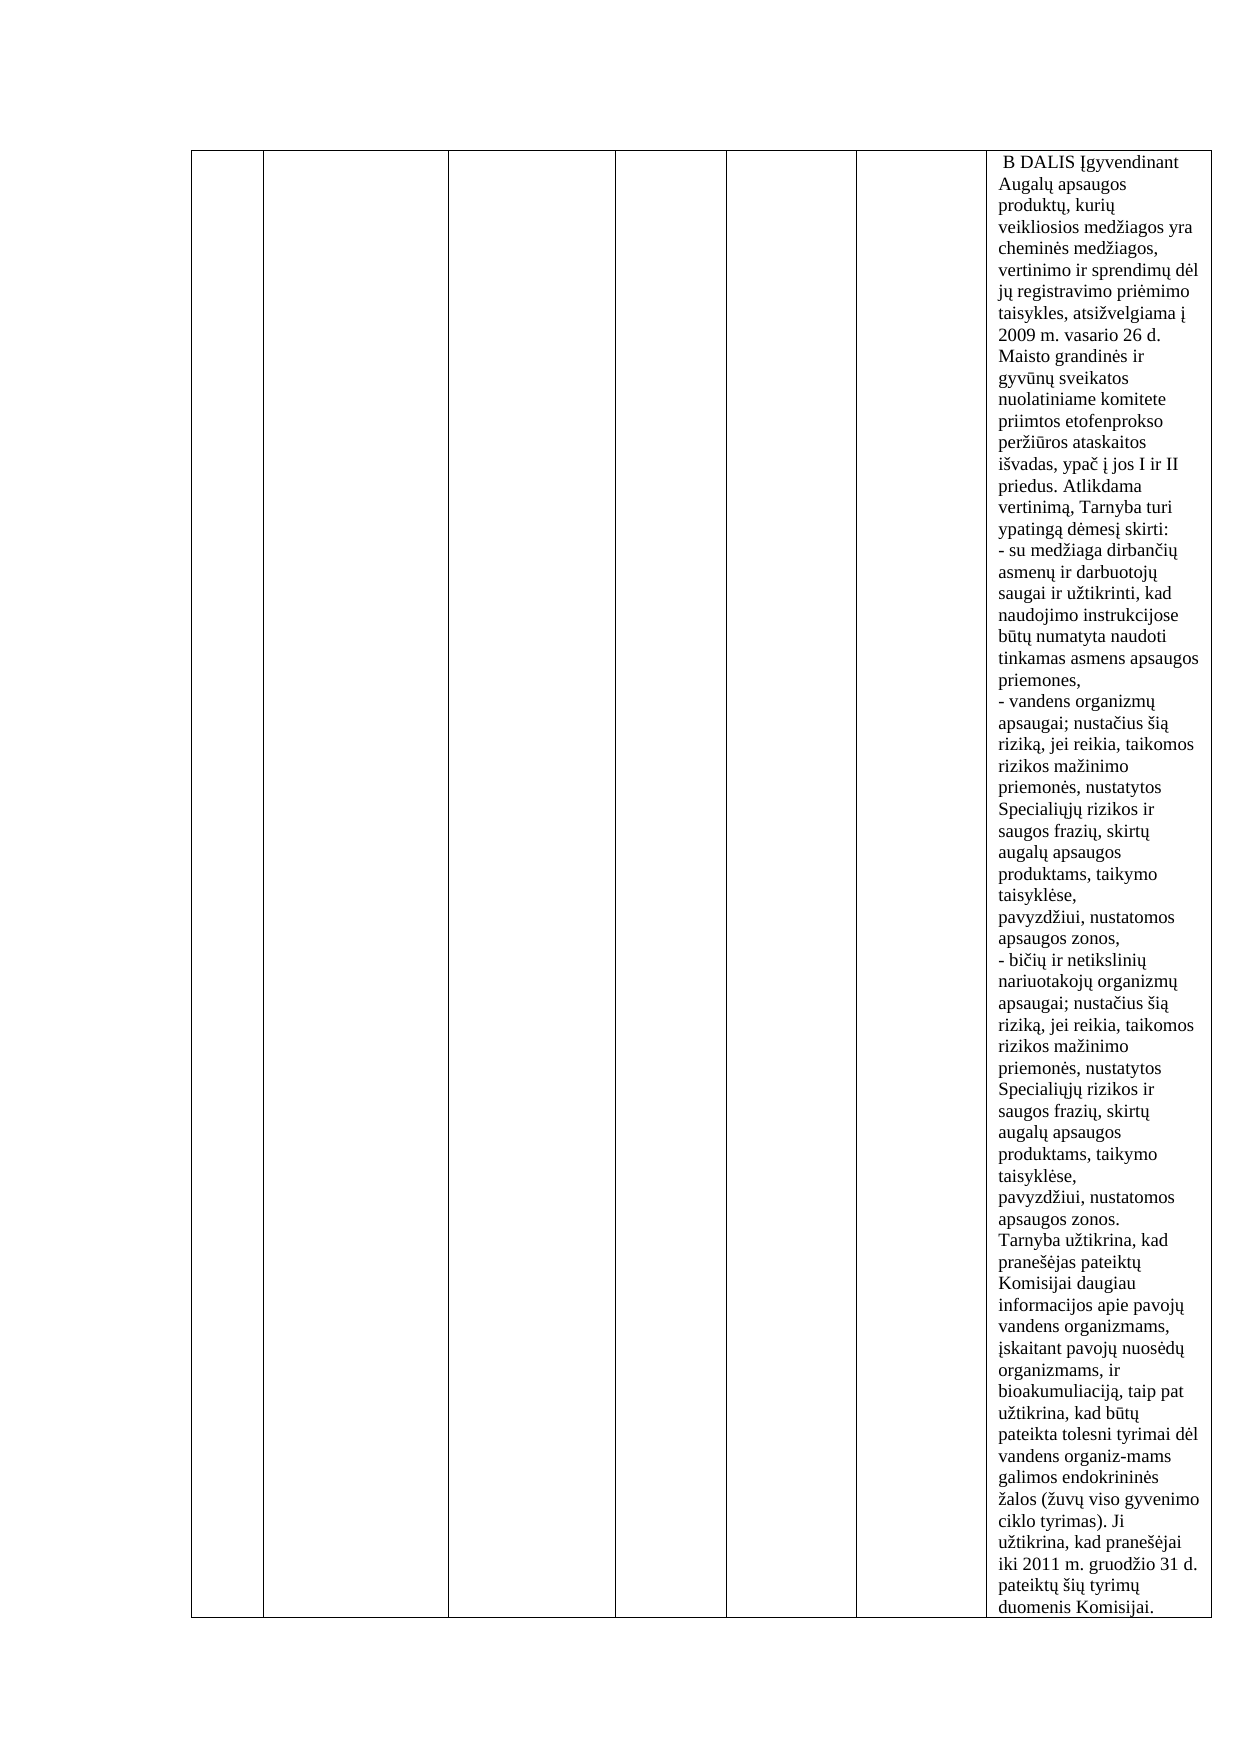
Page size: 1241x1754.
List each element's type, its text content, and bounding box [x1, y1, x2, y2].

table_cell [187, 150, 191, 1617]
table_cell [857, 151, 986, 1617]
table_cell [192, 151, 263, 1617]
table_cell B DALIS Įgyvendinant Augalų apsaugos produktų, kurių veikliosios medžiagos yra cheminės medžiagos, vertinimo ir sprendimų dėl jų registravimo priėmimo taisykles, atsižvelgiama į 2009 m. vasario 26 d. Maisto grandinės ir gyvūnų sveikatos nuolatiniame komitete priimtos etofenprokso peržiūros ataskaitos išvadas, ypač į jos I ir II priedus. Atlikdama vertinimą, Tarnyba turi ypatingą dėmesį skirti: - su medžiaga dirbančių asmenų ir darbuotojų saugai ir užtikrinti, kad naudojimo instrukcijose būtų numatyta naudoti tinkamas asmens apsaugos priemones, - vandens organizmų apsaugai; nustačius šią riziką, jei reikia, taikomos rizikos mažinimo priemonės, nustatytos Specialiųjų rizikos ir saugos frazių, skirtų augalų apsaugos produktams, taikymo taisyklėse, pavyzdžiui, nustatomos apsaugos zonos, - bičių ir netikslinių nariuotakojų organizmų apsaugai; nustačius šią riziką, jei reikia, taikomos rizikos mažinimo priemonės, nustatytos Specialiųjų rizikos ir saugos frazių, skirtų augalų apsaugos produktams, taikymo taisyklėse, pavyzdžiui, nustatomos apsaugos zonos. Tarnyba užtikrina, kad pranešėjas pateiktų Komisijai daugiau informacijos apie pavojų vandens organizmams, įskaitant pavojų nuosėdų organizmams, ir bioakumuliaciją, taip pat užtikrina, kad būtų pateikta tolesni tyrimai dėl vandens organiz-mams galimos endokrininės žalos (žuvų viso gyvenimo ciklo tyrimas). Ji užtikrina, kad pranešėjai iki 2011 m. gruodžio 31 d. pateiktų šių tyrimų duomenis Komisijai. [987, 151, 1211, 1617]
table_cell [616, 151, 726, 1617]
table_cell [449, 151, 615, 1617]
table_cell [264, 151, 448, 1617]
table_cell [727, 151, 856, 1617]
